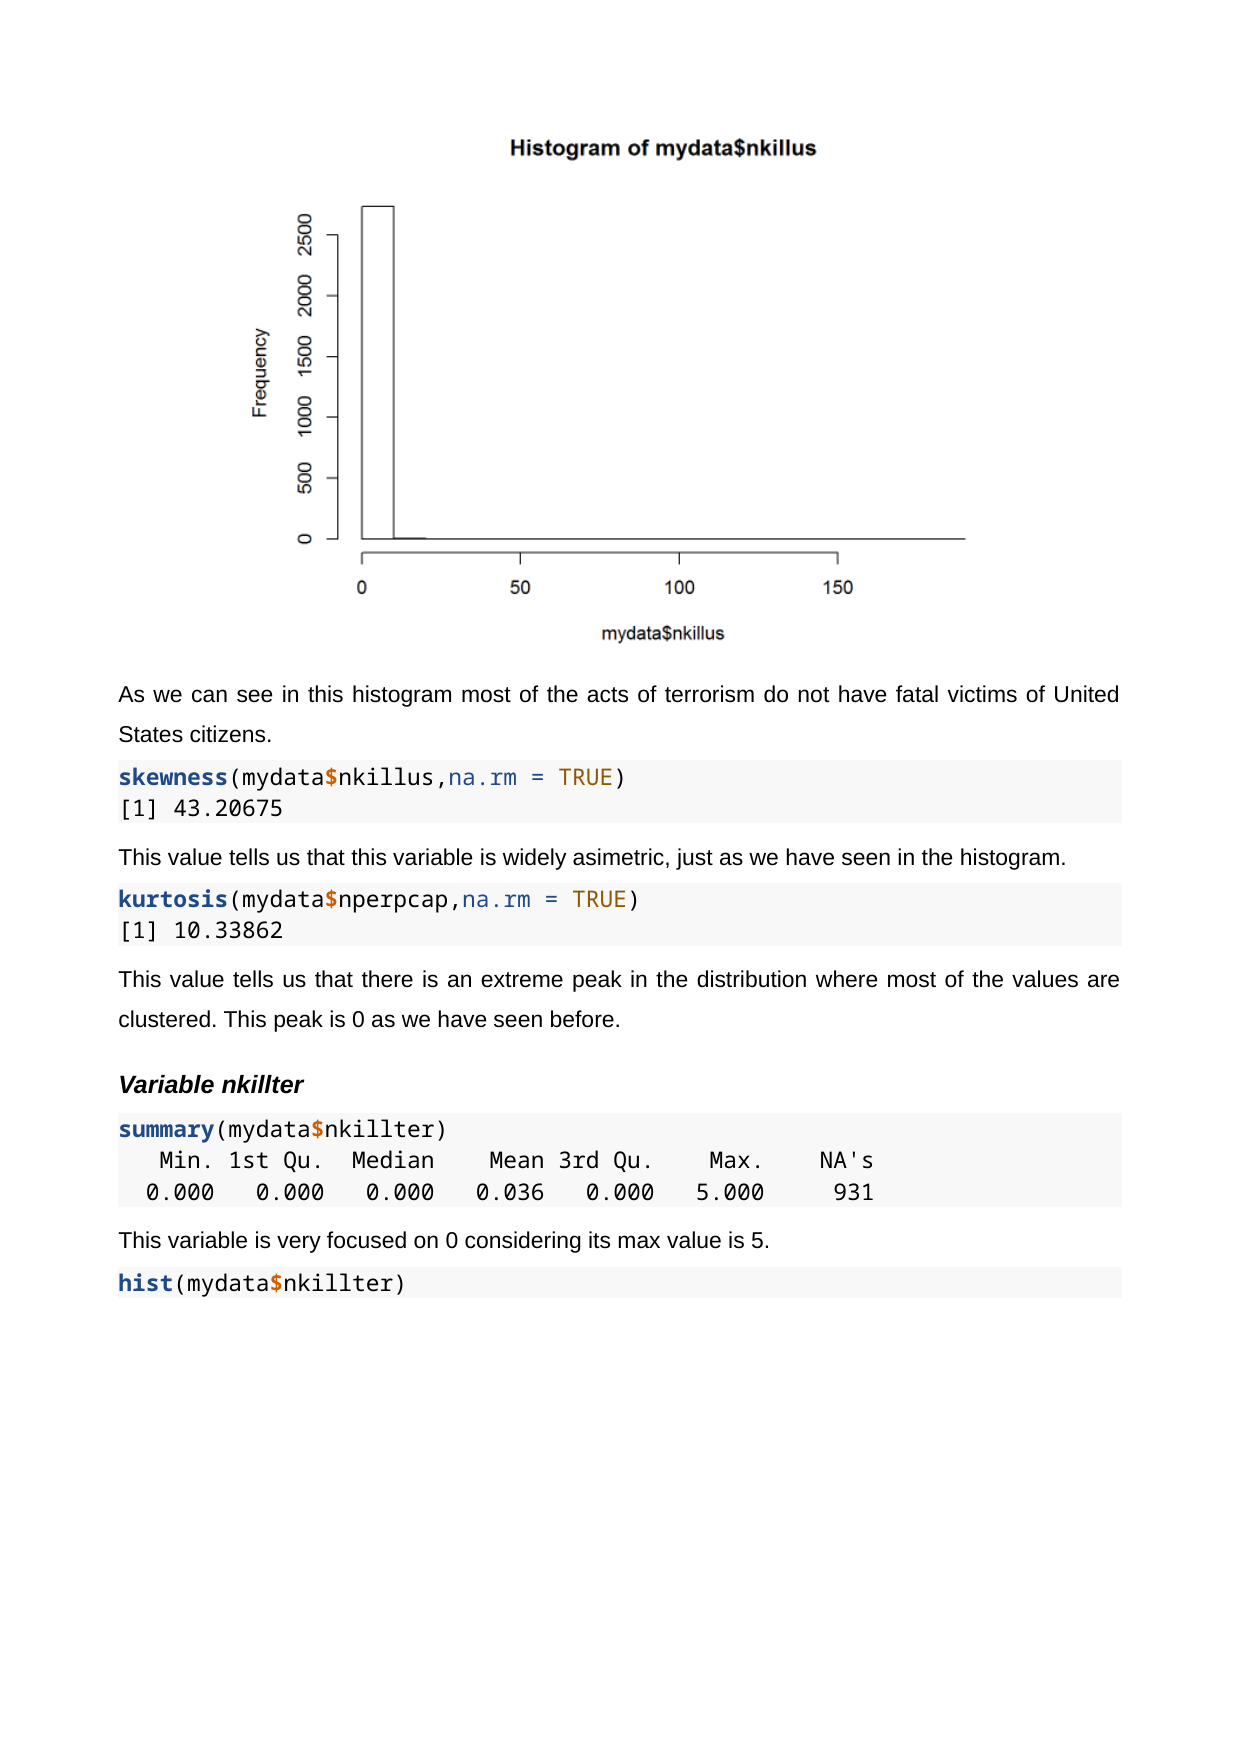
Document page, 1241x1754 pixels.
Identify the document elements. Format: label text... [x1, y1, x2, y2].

text hist(mydata$nkillter) [118, 1267, 1122, 1298]
text kurtosis(mydata$nperpcap,na.rm = TRUE) [118, 883, 1122, 914]
subtitle Variable nkillter [118, 1070, 1122, 1099]
text This value tells us that there is an extreme peak in the distribution where most of the values are clustered. This peak is 0 as we have seen before. [118, 966, 1122, 1032]
text As we can see in this histogram most of the acts of terrorism do not have fatal victims of United States citizens. [118, 681, 1122, 747]
text [1] 10.33862 [118, 914, 1122, 946]
text Min. 1st Qu. Median Mean 3rd Qu. Max. NA's 0.000 0.000 0.000 0.036 0.000 5.000 931 [118, 1144, 1122, 1207]
text summary(mydata$nkillter) [118, 1113, 1122, 1144]
table_header [119, 119, 1122, 661]
text skewness(mydata$nkillus,na.rm = TRUE) [118, 760, 1122, 792]
text This value tells us that this variable is widely asimetric, just as we have seen in the histogram. [118, 843, 1122, 870]
text [1] 43.20675 [118, 792, 1122, 823]
text This variable is very focused on 0 considering its max value is 5. [118, 1227, 1122, 1254]
